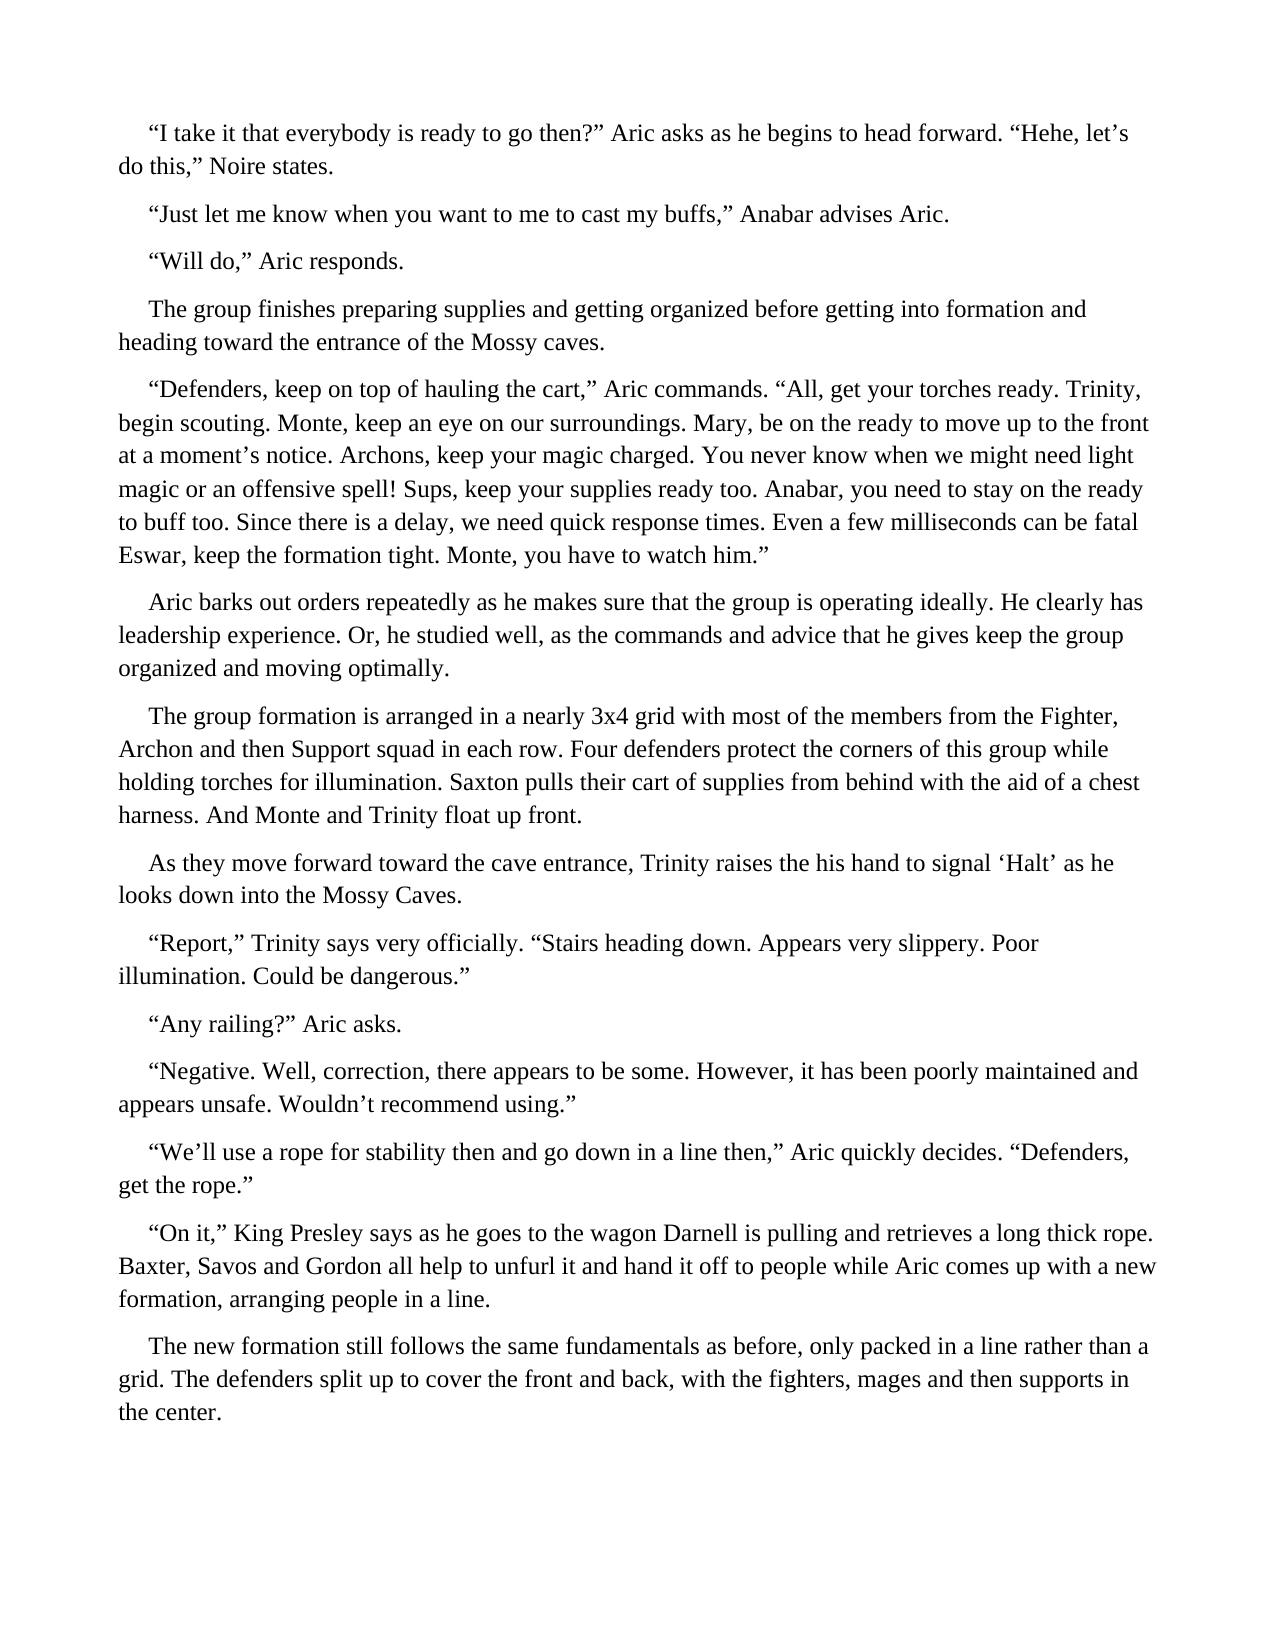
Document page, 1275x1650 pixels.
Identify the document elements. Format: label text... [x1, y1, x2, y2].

text “Defenders, keep on top of hauling the cart,” Aric commands. “All, get your torches ready. Trinity, begin scouting. Monte, keep an eye on our surroundings. Mary, be on the ready to move up to the front at a moment’s notice. Archons, keep your magic charged. You never know when we might need light magic or an offensive spell! Sups, keep your supplies ready too. Anabar, you need to stay on the ready to buff too. Since there is a delay, we need quick response times. Even a few milliseconds can be fatal Eswar, keep the formation tight. Monte, you have to watch him.” [118, 374, 1157, 568]
text “Report,” Trinity says very officially. “Stairs heading down. Appears very slippery. Poor illumination. Could be dangerous.” [118, 928, 1157, 990]
text “On it,” King Presley says as he goes to the wagon Darnell is pulling and retrieves a long thick rope. Baxter, Savos and Gordon all help to unfurl it and hand it off to people while Aric comes up with a new formation, arranging people in a line. [118, 1218, 1157, 1312]
text “We’ll use a rope for stability then and go down in a line then,” Aric quickly decides. “Defenders, get the rope.” [118, 1137, 1157, 1199]
text “Negative. Well, correction, there appears to be some. However, it has been poorly maintained and appears unsafe. Wouldn’t recommend using.” [118, 1056, 1157, 1118]
text “I take it that everybody is ready to go then?” Aric asks as he begins to head forward. “Hehe, let’s do this,” Noire states. [118, 118, 1157, 180]
text As they move forward toward the cave entrance, Trinity raises the his hand to signal ‘Halt’ as he looks down into the Mossy Caves. [118, 848, 1157, 909]
text The new formation still follows the same fundamentals as before, only packed in a line rather than a grid. The defenders split up to cover the front and back, with the fighters, mages and then supports in the center. [118, 1331, 1157, 1426]
text “Will do,” Aric responds. [118, 246, 1157, 275]
text “Any railing?” Aric asks. [118, 1009, 1157, 1038]
text The group finishes preparing supplies and getting organized before getting into formation and heading toward the entrance of the Mossy caves. [118, 294, 1157, 356]
text Aric barks out orders repeatedly as he makes sure that the group is operating ideally. He clearly has leadership experience. Or, he studied well, as the commands and advice that he gives keep the group organized and moving optimally. [118, 587, 1157, 682]
text “Just let me know when you want to me to cast my buffs,” Anabar advises Aric. [118, 199, 1157, 227]
text The group formation is arranged in a nearly 3x4 grid with most of the members from the Fighter, Archon and then Support squad in each row. Four defenders protect the corners of this group while holding torches for illumination. Saxton pulls their cart of supplies from behind with the aid of a chest harness. And Monte and Trinity float up front. [118, 701, 1157, 829]
